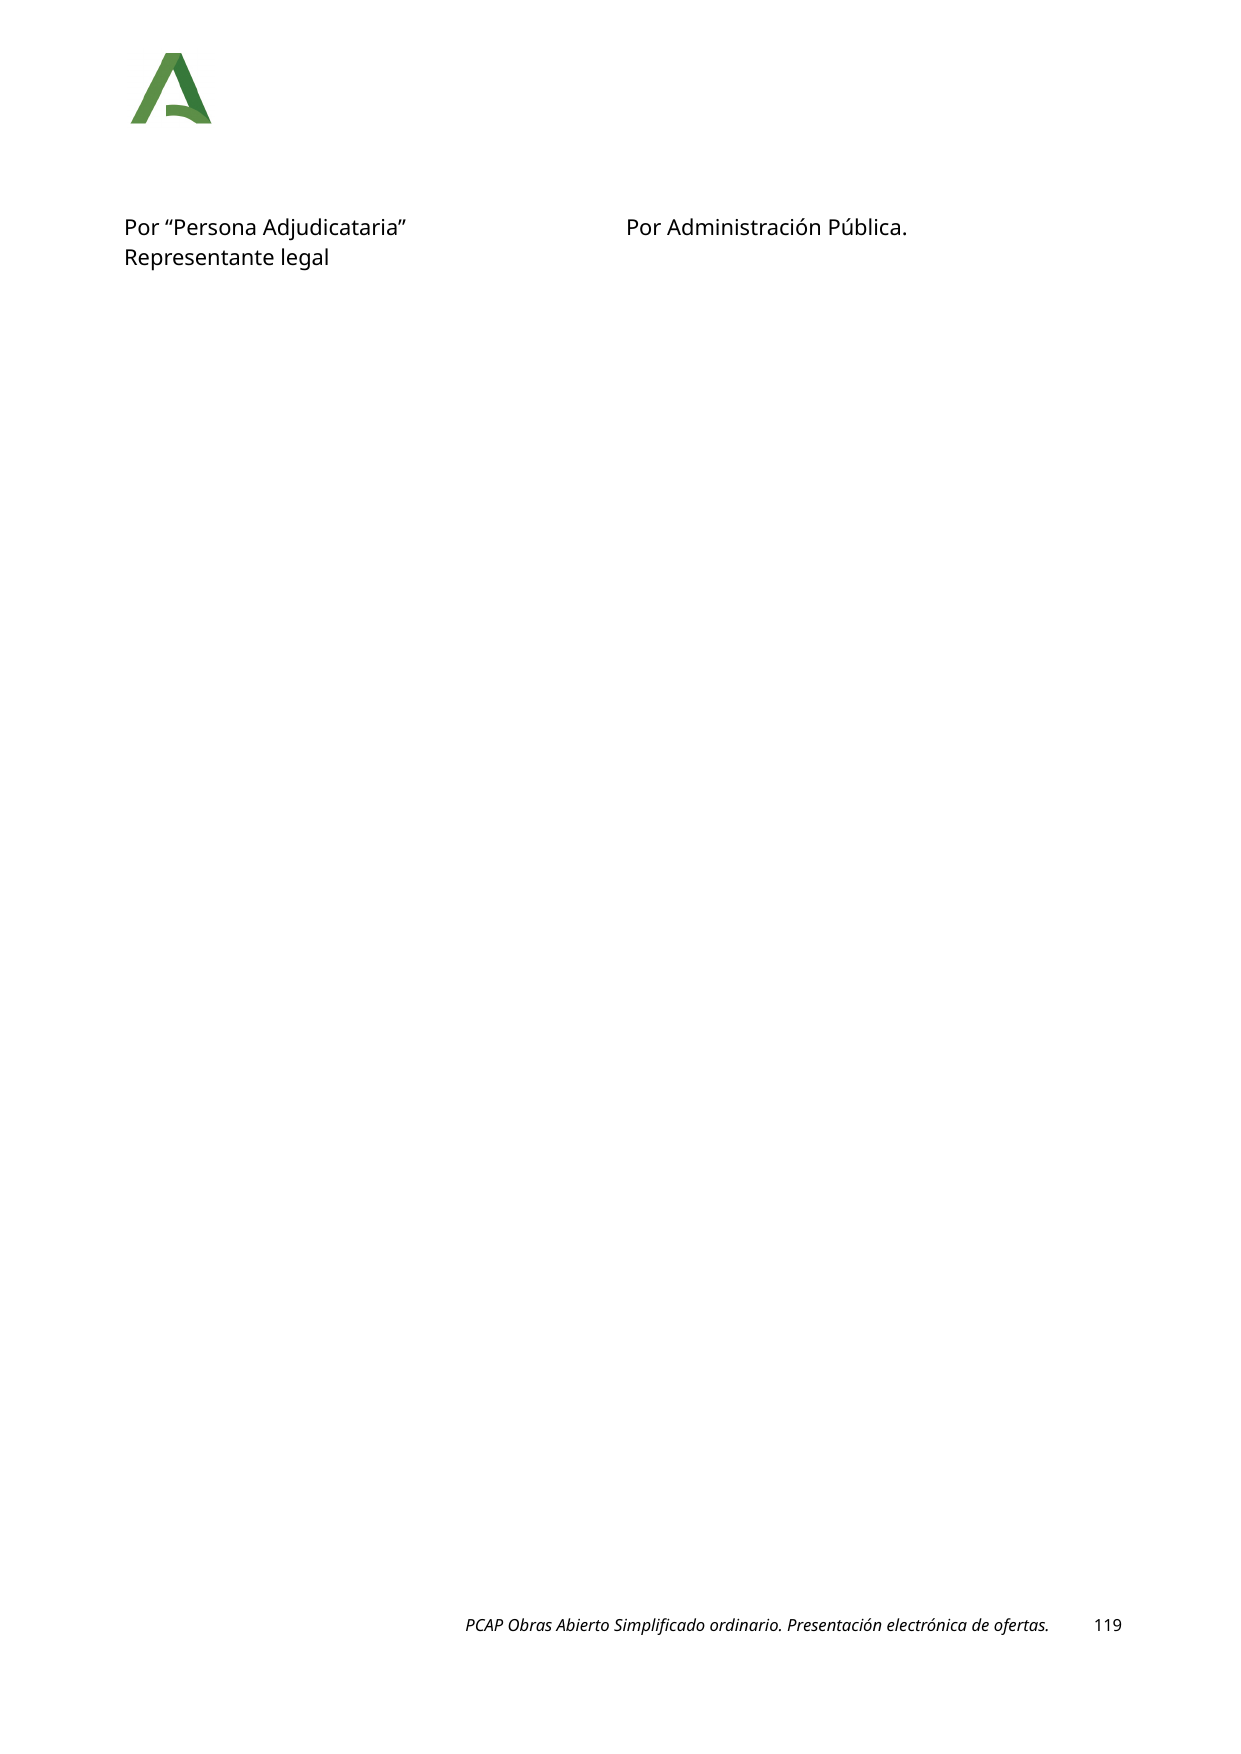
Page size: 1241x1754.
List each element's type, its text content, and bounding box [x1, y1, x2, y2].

picture [127, 48, 216, 128]
table_header Por Administración Pública. [620, 206, 1122, 277]
table_header Por “Persona Adjudicataria” Representante legal [118, 206, 620, 277]
